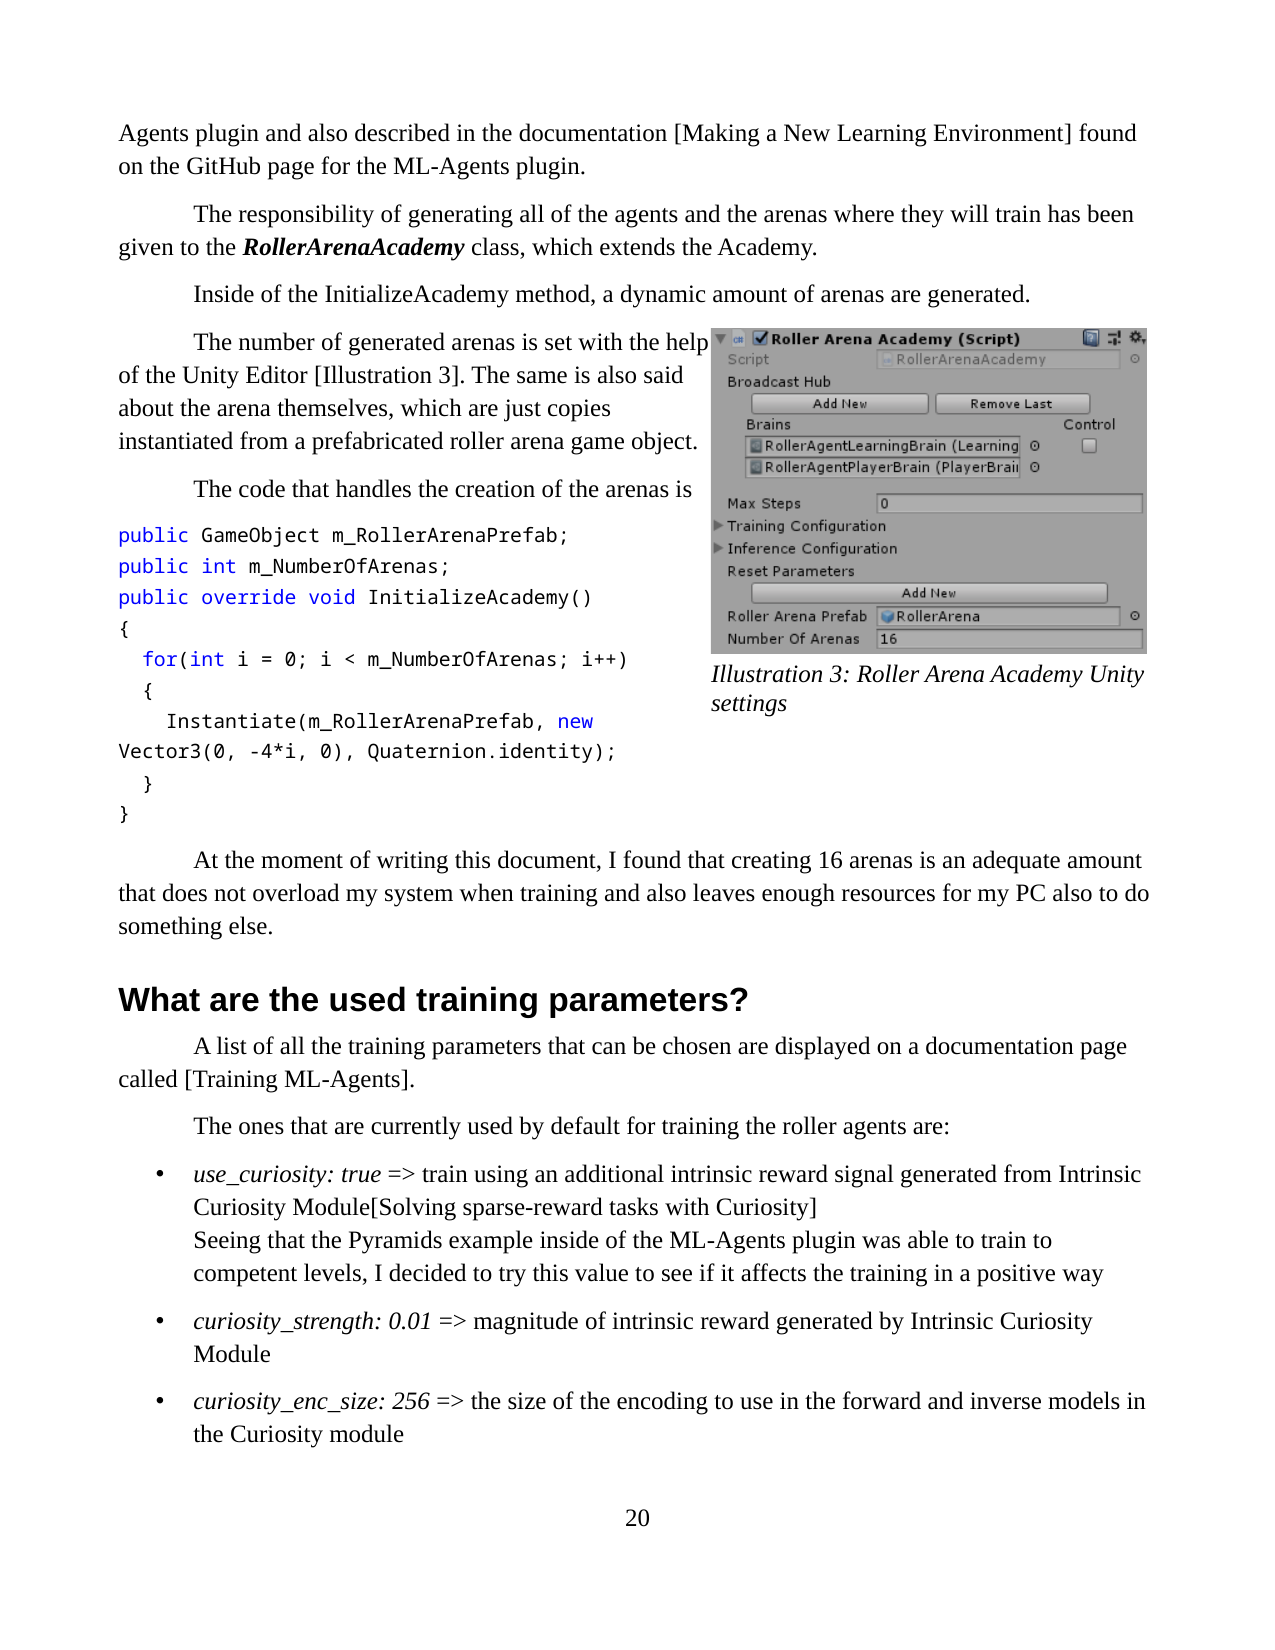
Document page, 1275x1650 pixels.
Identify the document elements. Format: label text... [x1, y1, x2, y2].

text The number of generated arenas is set with the help of the Unity Editor [Illustration 3]. The same is also said about the arena themselves, which are just copies instantiated from a prefabricated roller arena game object. [118, 316, 1157, 455]
list use_curiosity: true => train using an additional intrinsic reward signal generated from Intrinsic Curiosity Module[Solving sparse-reward tasks with Curiosity] Seeing that the Pyramids example inside of the ML-Agents plugin was able to train to competent levels, I decided to try this value to see if it affects the training in a positive way [156, 1159, 1157, 1287]
text The responsibility of generating all of the agents and the arenas where they will train has been given to the RollerArenaAcademy class, which extends the Academy. [118, 199, 1157, 261]
text The ones that are currently used by default for training the roller agents are: [118, 1111, 1157, 1140]
text Agents plugin and also described in the documentation [Making a New Learning Environment] found on the GitHub page for the ML-Agents plugin. [118, 118, 1157, 180]
list curiosity_enc_size: 256 => the size of the encoding to use in the forward and inverse models in the Curiosity module [156, 1386, 1157, 1448]
subtitle What are the used training parameters? [118, 980, 1157, 1018]
list curiosity_strength: 0.01 => magnitude of intrinsic reward generated by Intrinsic Curiosity Module [156, 1306, 1157, 1367]
text Inside of the InitializeAcademy method, a dynamic amount of arenas are generated. [118, 279, 1157, 308]
text The code that handles the creation of the arenas is [118, 474, 710, 502]
text Illustration 3: Roller Arena Academy Unity settings [711, 654, 1147, 717]
picture [710, 328, 1147, 654]
text At the moment of writing this document, I found that creating 16 arenas is an adequate amount that does not overload my system when training and also leaves enough resources for my PC also to do something else. [118, 845, 1157, 940]
text A list of all the training parameters that can be chosen are displayed on a documentation page called [Training ML-Agents]. [118, 1031, 1157, 1093]
text public GameObject m_RollerArenaPrefab; public int m_NumberOfArenas; public override void InitializeAcademy() { for(int i = 0; i < m_NumberOfArenas; i++) { Instantiate(m_RollerArenaPrefab, new Vector3(0, -4*i, 0), Quaternion.identity); } } [118, 521, 1157, 827]
